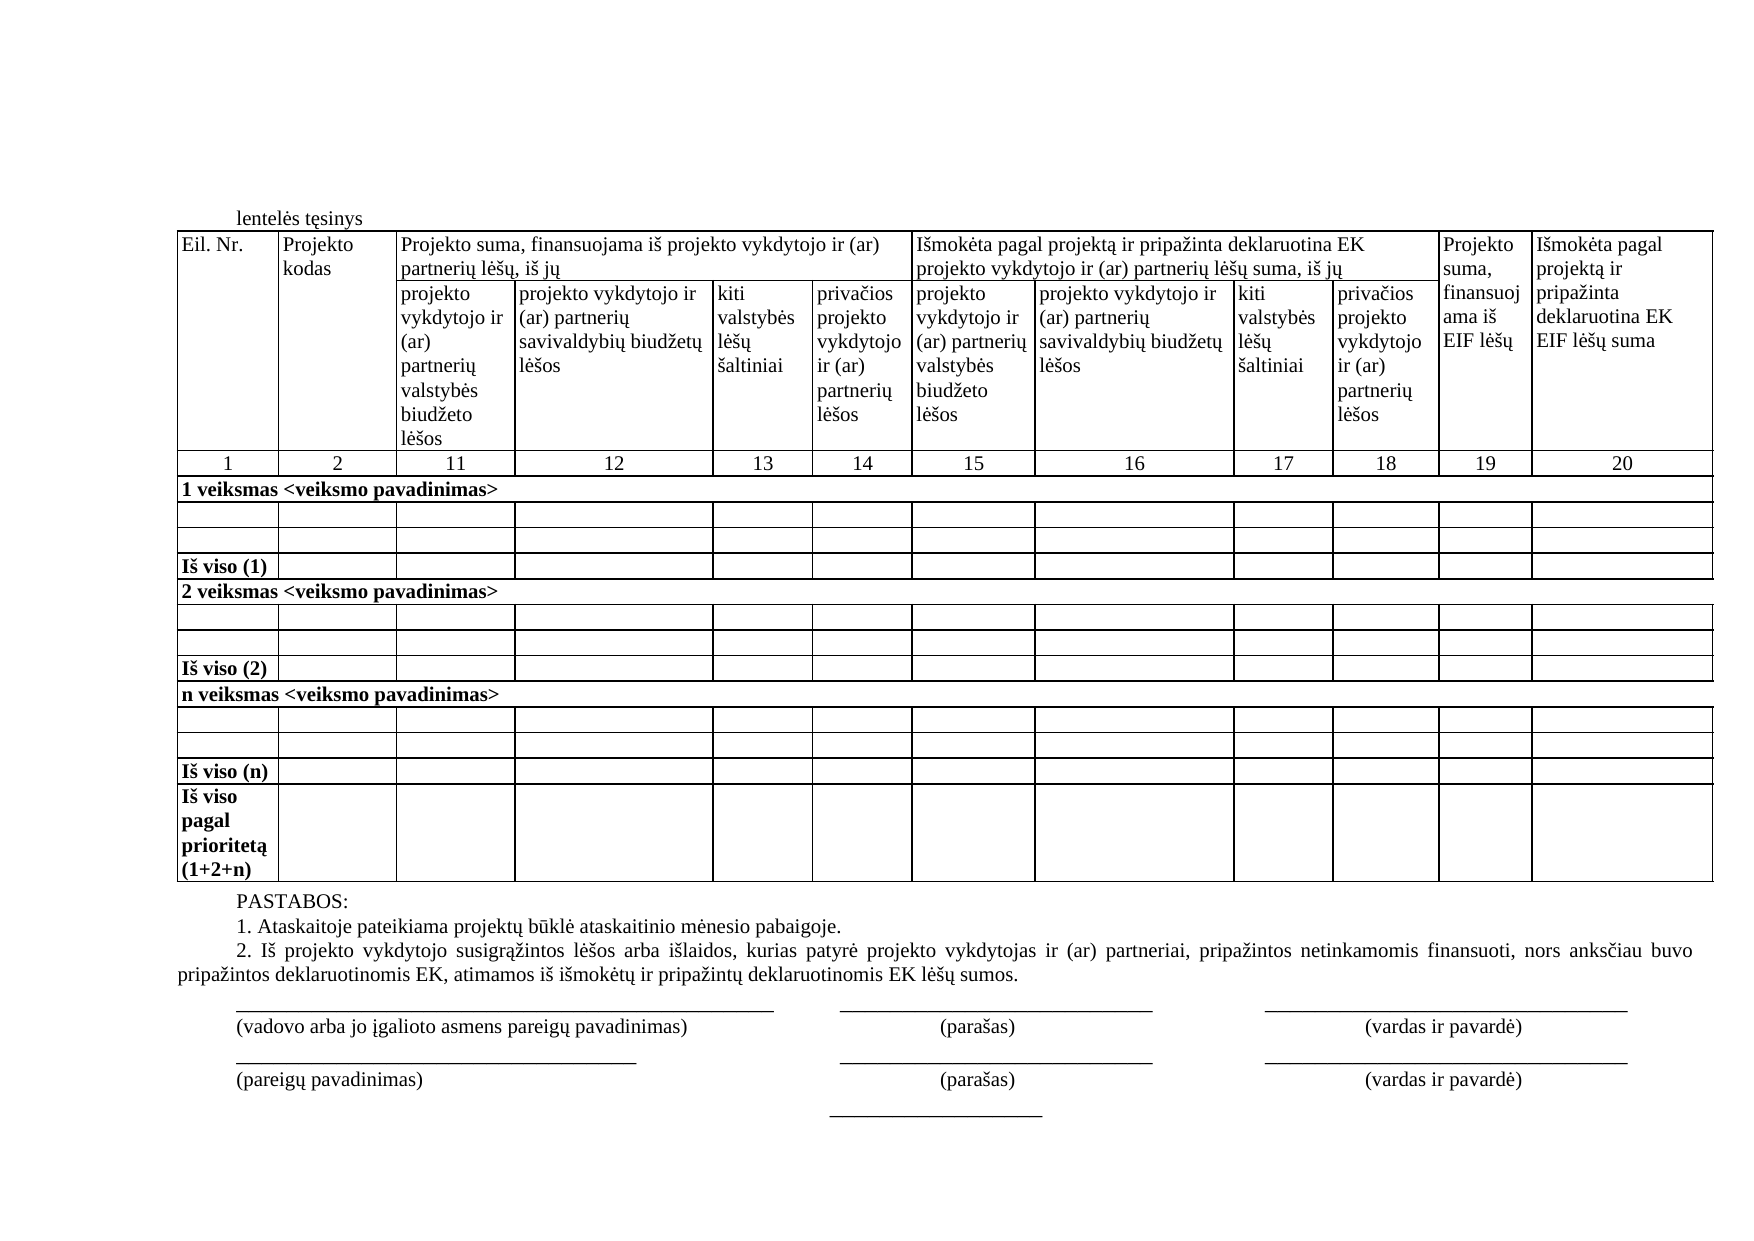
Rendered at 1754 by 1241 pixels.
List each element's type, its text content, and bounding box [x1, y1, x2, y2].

table_cell [397, 528, 514, 552]
text lentelės tęsinys [177, 206, 1694, 230]
table_cell [913, 503, 1034, 527]
table_cell [279, 503, 396, 527]
table_cell [279, 528, 396, 552]
table_cell projekto vykdytojo ir (ar) partnerių valstybės biudžeto lėšos [397, 281, 514, 450]
table_cell [714, 759, 812, 783]
table_cell [1036, 631, 1233, 655]
table_cell [913, 708, 1034, 732]
table_cell [1334, 708, 1438, 732]
text 2. Iš projekto vykdytojo susigrąžintos lėšos arba išlaidos, kurias patyrė projekto vykdytojas ir (ar) partneriai, pripažintos netinkamomis finansuoti, nors anksčiau buvo pripažintos deklaruotinomis EK, atimamos iš išmokėtų ir pripažintų deklaruotinomis EK lėšų sumos. [177, 938, 1694, 986]
table_cell [714, 631, 812, 655]
table_cell [397, 708, 514, 732]
table_cell 19 [1440, 451, 1531, 475]
table_cell [178, 503, 278, 527]
table_cell [913, 554, 1034, 578]
table_cell privačios projekto vykdytojo ir (ar) partnerių lėšos [813, 281, 911, 450]
table_cell [1334, 656, 1438, 680]
text (pareigų pavadinimas) (parašas) (vardas ir pavardė) [177, 1067, 1694, 1091]
table_cell [913, 605, 1034, 629]
text ___________________________________________ _________________________ _____________________________ [177, 986, 1694, 1014]
table_cell [1036, 759, 1233, 783]
table_cell projekto vykdytojo ir (ar) partnerių valstybės biudžeto lėšos [913, 281, 1034, 450]
table_cell [1036, 656, 1233, 680]
text _________________ [177, 1091, 1694, 1120]
table_cell [813, 759, 911, 783]
table_cell [279, 631, 396, 655]
table_cell [1440, 528, 1531, 552]
table_cell [516, 503, 712, 527]
table_cell [813, 733, 911, 757]
table_cell [1440, 605, 1531, 629]
table_cell [1533, 708, 1712, 732]
table_cell [913, 656, 1034, 680]
table_cell 2 [279, 451, 396, 475]
table_cell [714, 528, 812, 552]
table_cell [813, 503, 911, 527]
table_cell [178, 733, 278, 757]
table_cell [813, 656, 911, 680]
table_cell [1235, 759, 1332, 783]
table_cell [813, 785, 911, 881]
table_cell kiti valstybės lėšų šaltiniai [1235, 281, 1332, 450]
table_cell [714, 605, 812, 629]
table_cell [1334, 605, 1438, 629]
table_cell [1533, 554, 1712, 578]
table_cell [1533, 605, 1712, 629]
table_cell 11 [397, 451, 514, 475]
table_cell [1235, 785, 1332, 881]
table_cell [1235, 656, 1332, 680]
table_header Išmokėta pagal projektą ir pripažinta deklaruotina EK projekto vykdytojo ir (ar) partnerių lėšų suma, iš jų [913, 232, 1438, 280]
table_cell [397, 554, 514, 578]
table_cell [1036, 528, 1233, 552]
table_cell [1235, 503, 1332, 527]
table_cell [1533, 759, 1712, 783]
table_cell projekto vykdytojo ir (ar) partnerių savivaldybių biudžetų lėšos [516, 281, 712, 450]
table_cell 16 [1036, 451, 1233, 475]
table_cell [1334, 785, 1438, 881]
text 1. Ataskaitoje pateikiama projektų būklė ataskaitinio mėnesio pabaigoje. [177, 913, 1694, 938]
table_cell [714, 785, 812, 881]
table_cell [1440, 554, 1531, 578]
table_cell [516, 528, 712, 552]
table_cell [1334, 554, 1438, 578]
table_cell [1440, 733, 1531, 757]
table_cell [516, 656, 712, 680]
table_cell [397, 605, 514, 629]
table_cell [279, 785, 396, 881]
table_cell 2 veiksmas <veiksmo pavadinimas> [178, 580, 1713, 603]
table_cell [1533, 528, 1712, 552]
table_cell [1235, 631, 1332, 655]
table_cell Iš viso pagal prioritetą (1+2+n) [178, 785, 278, 881]
table_cell [1440, 785, 1531, 881]
table_cell [516, 631, 712, 655]
table_cell [1036, 785, 1233, 881]
table_cell [913, 785, 1034, 881]
table_cell 1 veiksmas <veiksmo pavadinimas> [178, 477, 1712, 501]
table_cell kiti valstybės lėšų šaltiniai [714, 281, 812, 450]
table_cell [397, 759, 514, 783]
table_cell 12 [516, 451, 712, 475]
table_cell [516, 605, 712, 629]
table_cell [714, 656, 812, 680]
table_cell 14 [813, 451, 911, 475]
table_cell [397, 733, 514, 757]
table_cell [178, 708, 278, 732]
table_cell [813, 554, 911, 578]
table_cell Iš viso (1) [178, 554, 278, 578]
table_cell [714, 733, 812, 757]
table_cell [279, 708, 396, 732]
table_cell [1533, 631, 1712, 655]
table_cell [1235, 708, 1332, 732]
table_cell [1440, 631, 1531, 655]
table_cell [1533, 733, 1712, 757]
table_cell [1036, 708, 1233, 732]
table_cell [1533, 503, 1712, 527]
table_cell projekto vykdytojo ir (ar) partnerių savivaldybių biudžetų lėšos [1036, 281, 1233, 450]
table_cell 15 [913, 451, 1034, 475]
table_cell [516, 554, 712, 578]
table_cell [1036, 605, 1233, 629]
table_cell Iš viso (2) [178, 656, 278, 680]
table_cell [397, 656, 514, 680]
table_cell [178, 528, 278, 552]
table_cell [1334, 759, 1438, 783]
table_cell 13 [714, 451, 812, 475]
table_cell privačios projekto vykdytojo ir (ar) partnerių lėšos [1334, 281, 1438, 450]
table_cell [279, 733, 396, 757]
table_cell [516, 785, 712, 881]
table_cell [714, 554, 812, 578]
table_cell [279, 605, 396, 629]
text ________________________________ _________________________ _____________________________ [177, 1038, 1694, 1067]
table_cell [913, 631, 1034, 655]
text PASTABOS: [177, 889, 1694, 913]
table_cell 20 [1533, 451, 1712, 475]
table_cell [516, 708, 712, 732]
table_cell [397, 503, 514, 527]
table_cell [178, 631, 278, 655]
table_cell [813, 605, 911, 629]
text (vadovo arba jo įgalioto asmens pareigų pavadinimas) (parašas) (vardas ir pavardė) [177, 1014, 1694, 1038]
table_cell [1440, 708, 1531, 732]
table_cell 17 [1235, 451, 1332, 475]
table_cell [1036, 503, 1233, 527]
table_cell [714, 708, 812, 732]
table_cell 18 [1334, 451, 1438, 475]
table_cell [913, 528, 1034, 552]
table_cell [1440, 503, 1531, 527]
table_cell [1440, 656, 1531, 680]
table_cell [714, 503, 812, 527]
table_cell 1 [178, 451, 278, 475]
table_cell [516, 759, 712, 783]
table_cell [1235, 554, 1332, 578]
table_cell [813, 631, 911, 655]
table_cell [397, 631, 514, 655]
table_header Projekto suma, finansuojama iš EIF lėšų [1440, 232, 1531, 450]
table_cell [1036, 554, 1233, 578]
table_header Eil. Nr. [178, 232, 278, 450]
table_cell [1440, 759, 1531, 783]
table_cell [279, 656, 396, 680]
table_cell [913, 733, 1034, 757]
table_cell [1334, 631, 1438, 655]
table_cell [279, 759, 396, 783]
table_cell [1533, 656, 1712, 680]
table_cell [1533, 785, 1712, 881]
table_cell [1334, 503, 1438, 527]
table_header Projekto suma, finansuojama iš projekto vykdytojo ir (ar) partnerių lėšų, iš jų [397, 232, 911, 280]
table_cell [279, 554, 396, 578]
table_cell [1334, 528, 1438, 552]
table_cell [913, 759, 1034, 783]
table_cell n veiksmas <veiksmo pavadinimas> [178, 682, 1713, 706]
table_cell [516, 733, 712, 757]
table_cell [1235, 733, 1332, 757]
table_header Išmokėta pagal projektą ir pripažinta deklaruotina EK EIF lėšų suma [1533, 232, 1712, 450]
table_cell [1334, 733, 1438, 757]
table_cell [1036, 733, 1233, 757]
table_cell [178, 605, 278, 629]
table_cell [1235, 605, 1332, 629]
table_cell [813, 708, 911, 732]
table_header Projekto kodas [279, 232, 396, 450]
table_cell Iš viso (n) [178, 759, 278, 783]
table_cell [397, 785, 514, 881]
table_cell [1235, 528, 1332, 552]
table_cell [813, 528, 911, 552]
